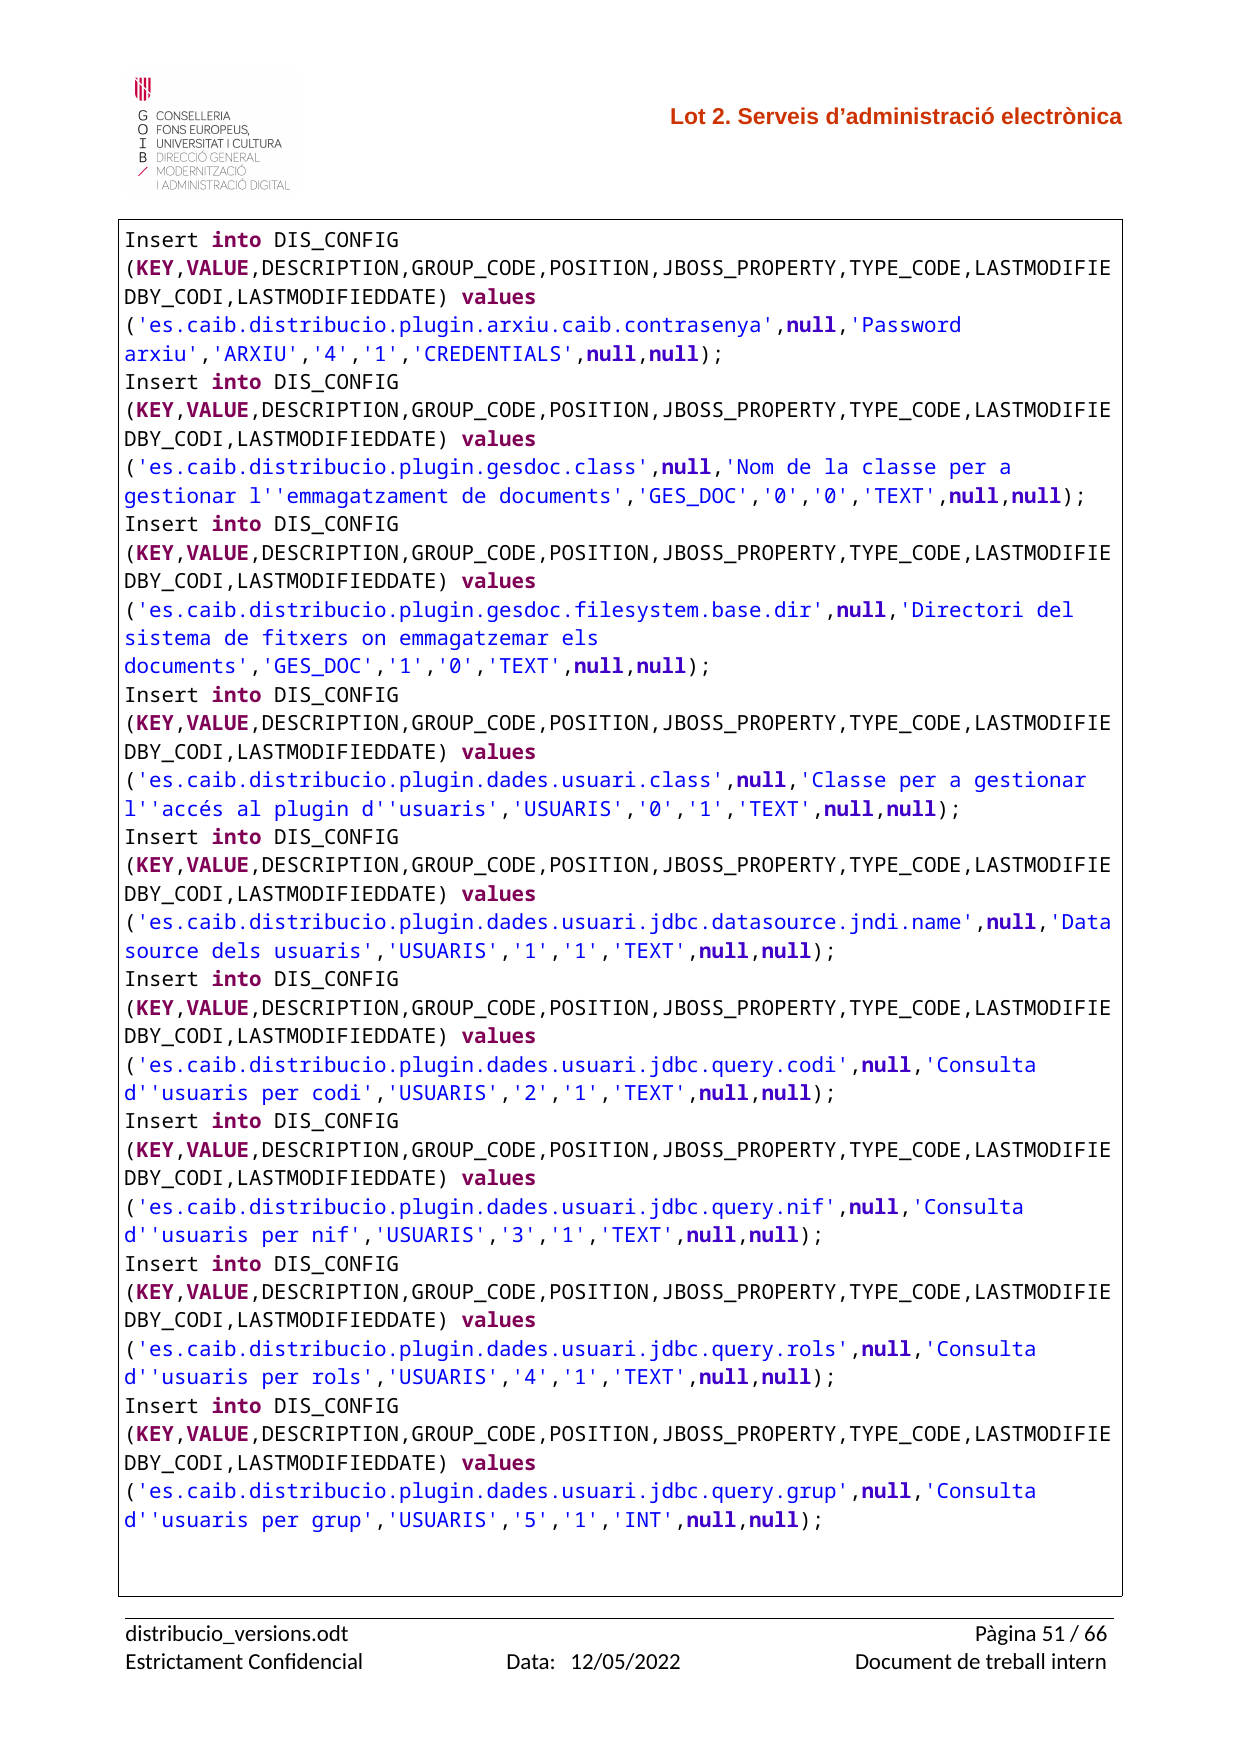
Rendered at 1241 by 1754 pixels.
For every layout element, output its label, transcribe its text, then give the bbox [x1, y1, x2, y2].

table_header Insert into DIS_CONFIG (KEY,VALUE,DESCRIPTION,GROUP_CODE,POSITION,JBOSS_PROPERTY,TYPE_CODE,LASTMODIFIEDBY_CODI,LASTMODIFIEDDATE) values ('es.caib.distribucio.plugin.arxiu.caib.contrasenya',null,'Password arxiu','ARXIU','4','1','CREDENTIALS',null,null); Insert into DIS_CONFIG (KEY,VALUE,DESCRIPTION,GROUP_CODE,POSITION,JBOSS_PROPERTY,TYPE_CODE,LASTMODIFIEDBY_CODI,LASTMODIFIEDDATE) values ('es.caib.distribucio.plugin.gesdoc.class',null,'Nom de la classe per a gestionar l''emmagatzament de documents','GES_DOC','0','0','TEXT',null,null); Insert into DIS_CONFIG (KEY,VALUE,DESCRIPTION,GROUP_CODE,POSITION,JBOSS_PROPERTY,TYPE_CODE,LASTMODIFIEDBY_CODI,LASTMODIFIEDDATE) values ('es.caib.distribucio.plugin.gesdoc.filesystem.base.dir',null,'Directori del sistema de fitxers on emmagatzemar els documents','GES_DOC','1','0','TEXT',null,null); Insert into DIS_CONFIG (KEY,VALUE,DESCRIPTION,GROUP_CODE,POSITION,JBOSS_PROPERTY,TYPE_CODE,LASTMODIFIEDBY_CODI,LASTMODIFIEDDATE) values ('es.caib.distribucio.plugin.dades.usuari.class',null,'Classe per a gestionar l''accés al plugin d''usuaris','USUARIS','0','1','TEXT',null,null); Insert into DIS_CONFIG (KEY,VALUE,DESCRIPTION,GROUP_CODE,POSITION,JBOSS_PROPERTY,TYPE_CODE,LASTMODIFIEDBY_CODI,LASTMODIFIEDDATE) values ('es.caib.distribucio.plugin.dades.usuari.jdbc.datasource.jndi.name',null,'Datasource dels usuaris','USUARIS','1','1','TEXT',null,null); Insert into DIS_CONFIG (KEY,VALUE,DESCRIPTION,GROUP_CODE,POSITION,JBOSS_PROPERTY,TYPE_CODE,LASTMODIFIEDBY_CODI,LASTMODIFIEDDATE) values ('es.caib.distribucio.plugin.dades.usuari.jdbc.query.codi',null,'Consulta d''usuaris per codi','USUARIS','2','1','TEXT',null,null); Insert into DIS_CONFIG (KEY,VALUE,DESCRIPTION,GROUP_CODE,POSITION,JBOSS_PROPERTY,TYPE_CODE,LASTMODIFIEDBY_CODI,LASTMODIFIEDDATE) values ('es.caib.distribucio.plugin.dades.usuari.jdbc.query.nif',null,'Consulta d''usuaris per nif','USUARIS','3','1','TEXT',null,null); Insert into DIS_CONFIG (KEY,VALUE,DESCRIPTION,GROUP_CODE,POSITION,JBOSS_PROPERTY,TYPE_CODE,LASTMODIFIEDBY_CODI,LASTMODIFIEDDATE) values ('es.caib.distribucio.plugin.dades.usuari.jdbc.query.rols',null,'Consulta d''usuaris per rols','USUARIS','4','1','TEXT',null,null); Insert into DIS_CONFIG (KEY,VALUE,DESCRIPTION,GROUP_CODE,POSITION,JBOSS_PROPERTY,TYPE_CODE,LASTMODIFIEDBY_CODI,LASTMODIFIEDDATE) values ('es.caib.distribucio.plugin.dades.usuari.jdbc.query.grup',null,'Consulta d''usuaris per grup','USUARIS','5','1','INT',null,null); [119, 220, 1122, 1596]
picture [126, 70, 299, 197]
